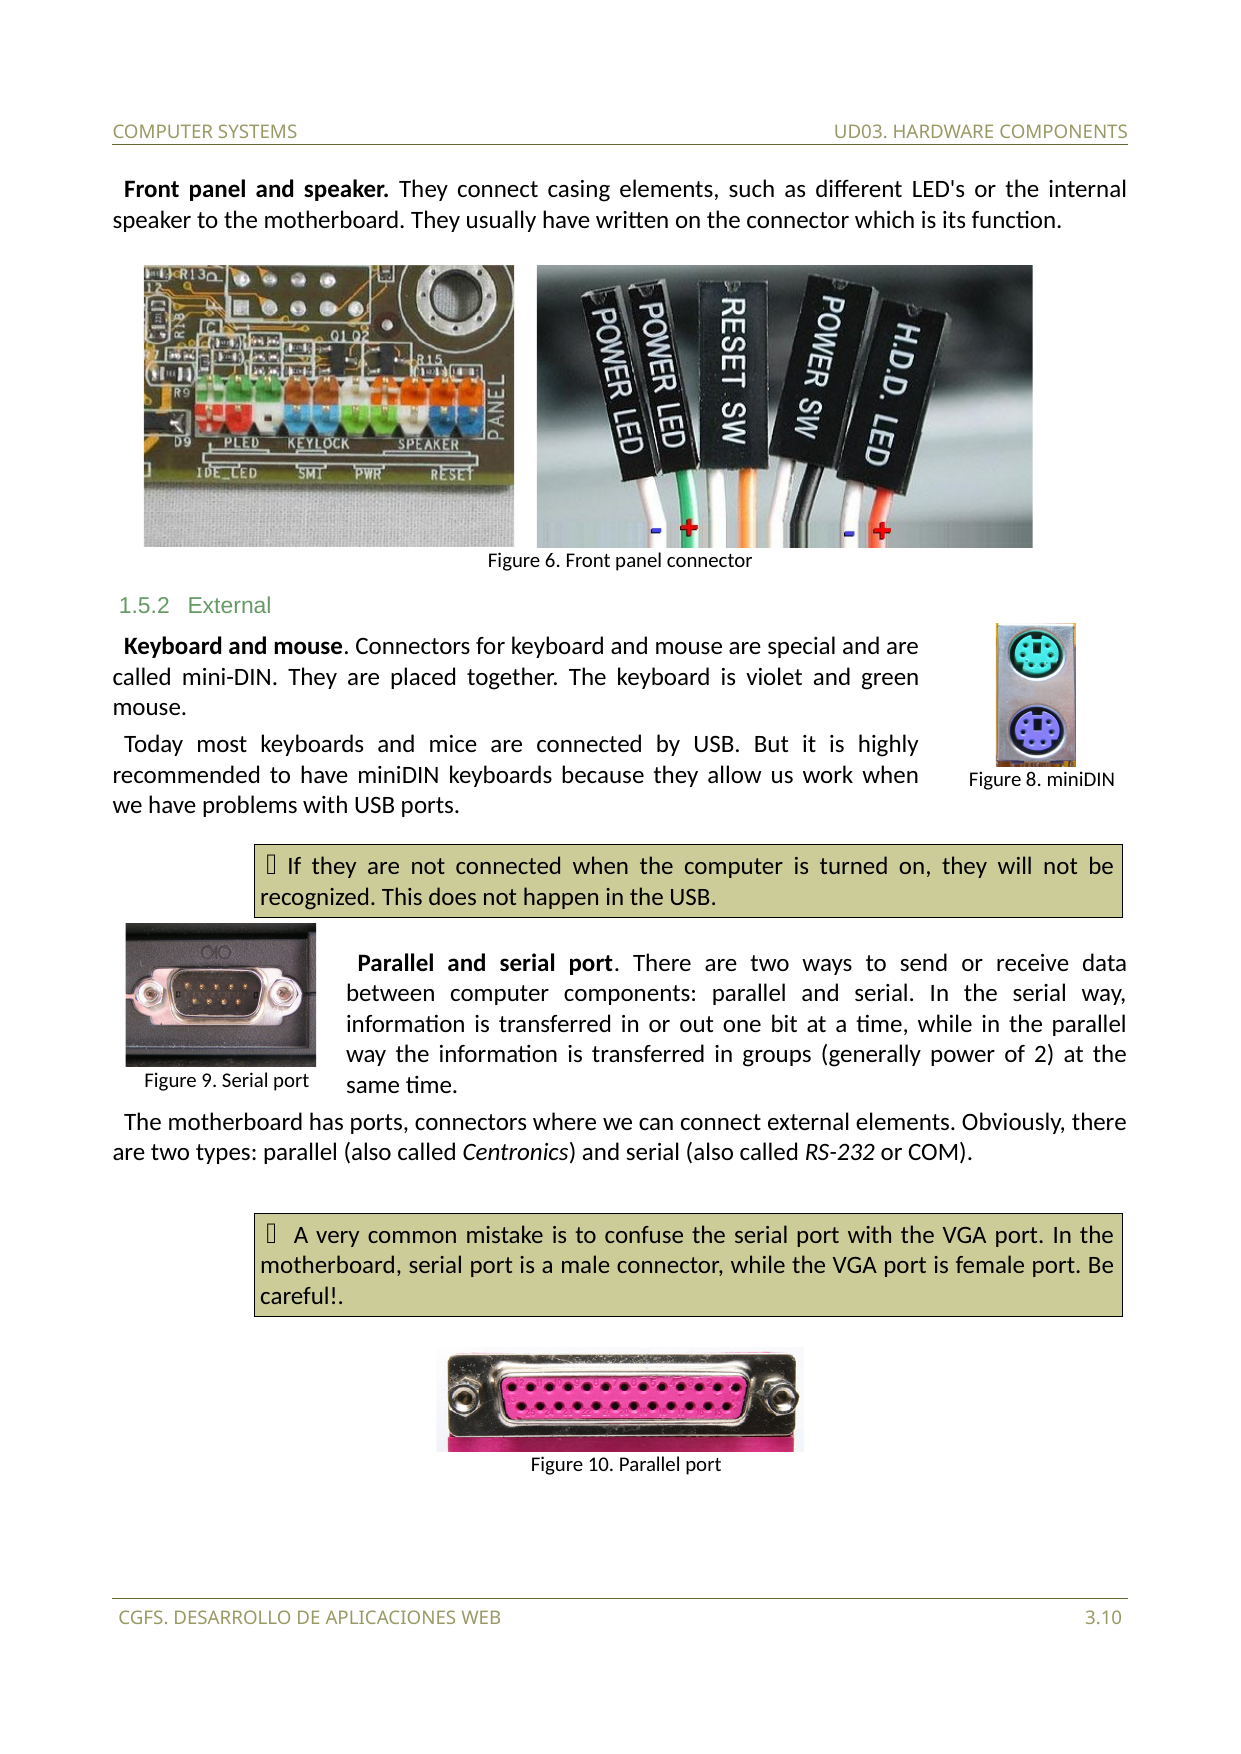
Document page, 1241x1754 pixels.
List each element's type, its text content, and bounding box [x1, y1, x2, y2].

text Figure 10. Parallel port [436, 1452, 804, 1477]
picture [143, 265, 515, 547]
text Keyboard and mouse. Connectors for keyboard and mouse are special and are called mini-DIN. They are placed together. The keyboard is violet and green mouse. [112, 631, 956, 722]
text Figure 6. Front panel connector [112, 241, 1128, 573]
text The motherboard has ports, connectors where we can connect external elements. Obviously, there are two types: parallel (also called Centronics) and serial (also called RS-232 or COM). [112, 1106, 1128, 1167]
text Figure 8. miniDIN [956, 629, 1116, 792]
text [956, 792, 1116, 822]
text  A very common mistake is to confuse the serial port with the VGA port. In the motherboard, serial port is a male connector, while the VGA port is female port. Be careful!. [255, 1214, 1122, 1316]
picture [1021, 623, 1059, 767]
text  If they are not connected when the computer is turned on, they will not be recognized. This does not happen in the USB. [255, 845, 1122, 917]
picture [536, 265, 1033, 548]
picture [125, 923, 317, 1067]
text Front panel and speaker. They connect casing elements, such as different LED's or the internal speaker to the motherboard. They usually have written on the connector which is its function. [112, 173, 1128, 234]
subtitle External [112, 592, 1128, 618]
text Figure 9. Serial port [126, 1067, 316, 1092]
text Today most keyboards and mice are connected by USB. But it is highly recommended to have miniDIN keyboards because they allow us work when we have problems with USB ports. [112, 728, 956, 820]
text Parallel and serial port. There are two ways to send or receive data between computer components: parallel and serial. In the serial way, information is transferred in or out one bit at a time, while in the parallel way the information is transferred in groups (generally power of 2) at the same time. [112, 947, 1128, 1099]
picture [436, 1347, 804, 1452]
